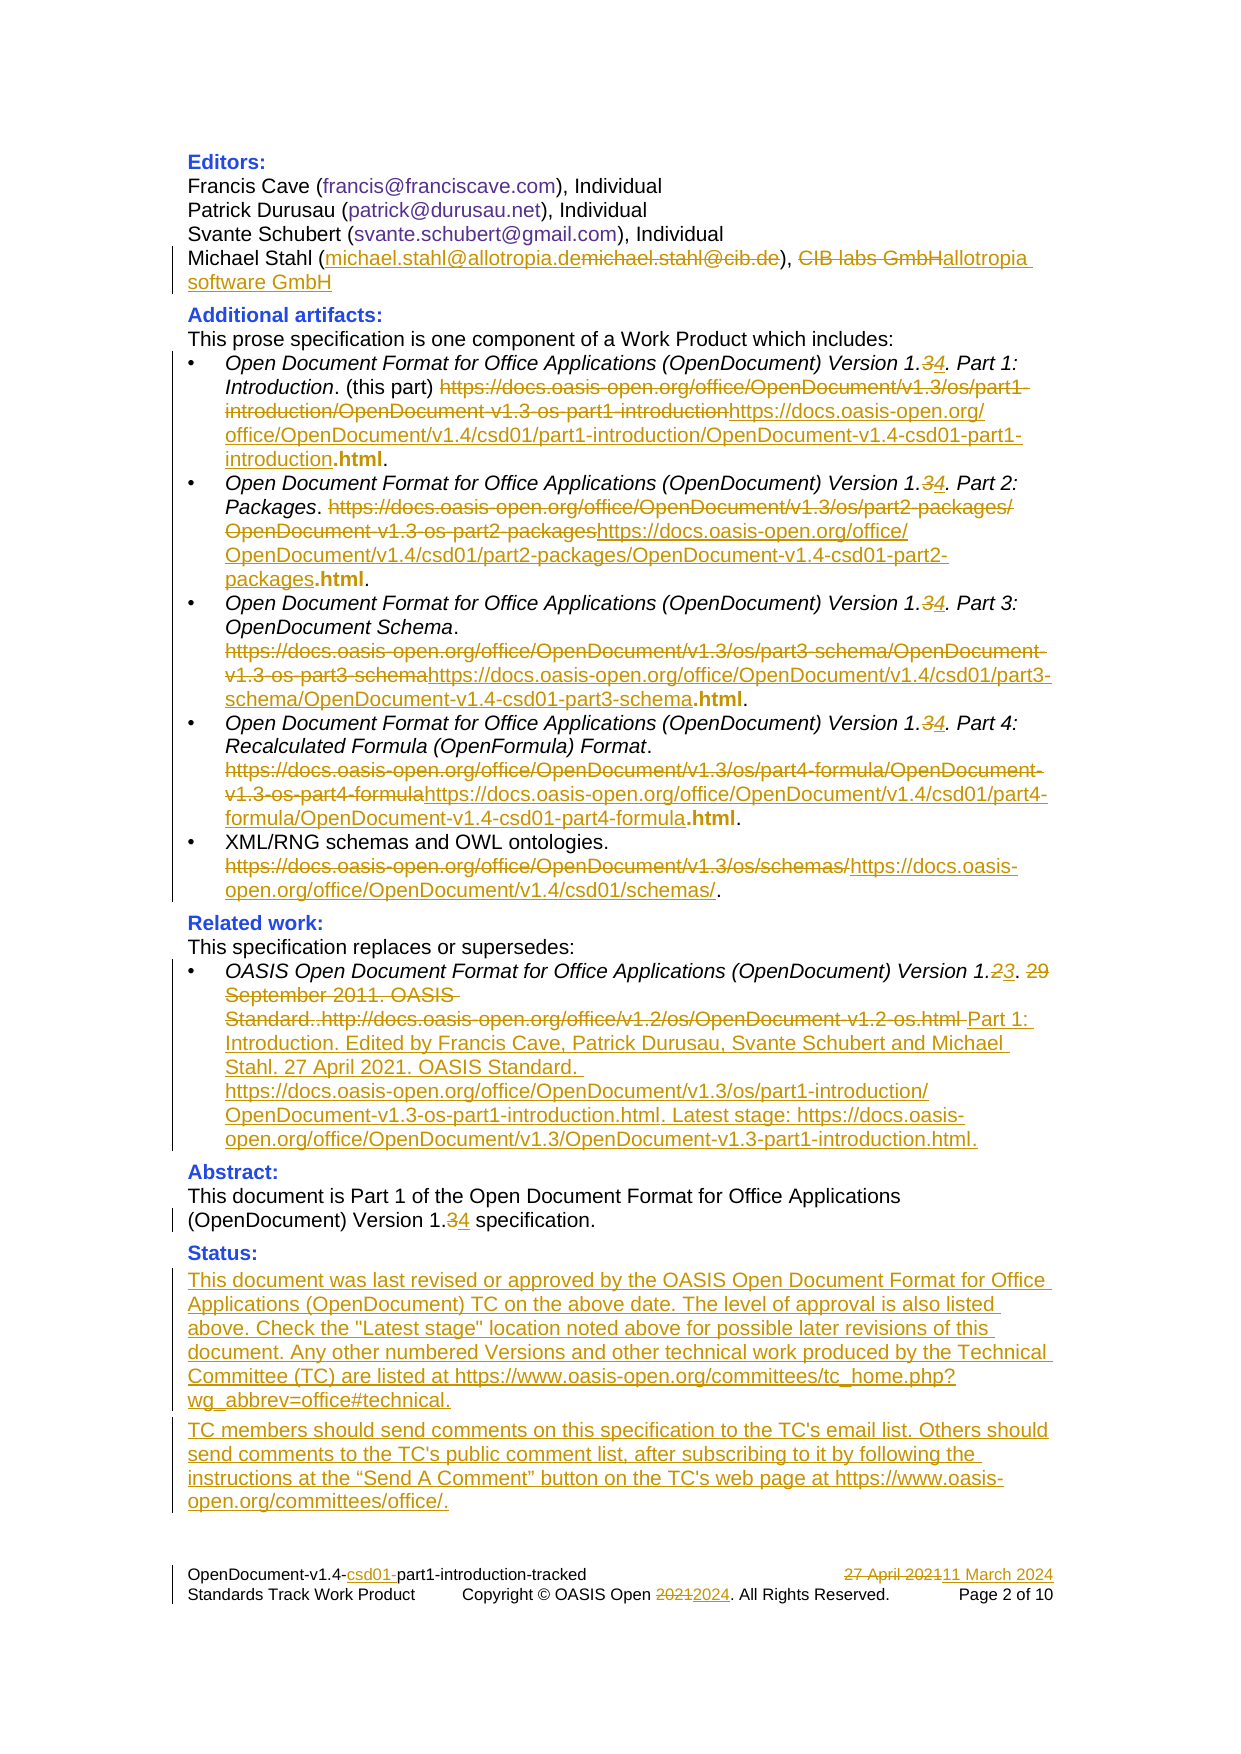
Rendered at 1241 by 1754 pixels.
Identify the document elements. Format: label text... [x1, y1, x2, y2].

title Editors: [187, 150, 1053, 174]
list Open Document Format for Office Applications (OpenDocument) Version 1.4. Part 4: Recalculated Formula (OpenFormula) Format. https://docs.oasis-open.org/office/OpenDocument/v1.4/csd01/part4-formula/OpenDocument-v1.4-csd01-part4-formula.html. [187, 710, 1053, 830]
title Svante Schubert (svante.schubert@gmail.com), Individual [187, 222, 1053, 246]
text TC members should send comments on this specification to the TC's email list. Others should send comments to the TC's public comment list, after subscribing to it by following the instructions at the “Send A Comment” button on the TC's web page at https://www.oasis-open.org/committees/office/. [187, 1417, 1053, 1513]
title Patrick Durusau (patrick@durusau.net), Individual [187, 198, 1053, 222]
title This specification replaces or supersedes: [187, 935, 1053, 959]
title This prose specification is one component of a Work Product which includes: [187, 327, 1053, 351]
title Abstract: [187, 1160, 1053, 1184]
title Additional artifacts: [187, 303, 1053, 327]
list Open Document Format for Office Applications (OpenDocument) Version 1.4. Part 2: Packages. https://docs.oasis-open.org/office/OpenDocument/v1.4/csd01/part2-packages/OpenDocument-v1.4-csd01-part2-packages.html. [187, 471, 1053, 590]
list Open Document Format for Office Applications (OpenDocument) Version 1.4. Part 1: Introduction. (this part) https://docs.oasis-open.org/office/OpenDocument/v1.4/csd01/part1-introduction/OpenDocument-v1.4-csd01-part1-introduction.html. [187, 351, 1053, 471]
text This document is Part 1 of the Open Document Format for Office Applications (OpenDocument) Version 1.4 specification. [187, 1184, 1053, 1232]
list OASIS Open Document Format for Office Applications (OpenDocument) Version 1.3. Part 1: Introduction. Edited by Francis Cave, Patrick Durusau, Svante Schubert and Michael Stahl. 27 April 2021. OASIS Standard. https://docs.oasis-open.org/office/OpenDocument/v1.3/os/part1-introduction/OpenDocument-v1.3-os-part1-introduction.html. Latest stage: https://docs.oasis-open.org/office/OpenDocument/v1.3/OpenDocument-v1.3-part1-introduction.html. [187, 959, 1053, 1151]
title Status: [187, 1241, 1053, 1264]
title Related work: [187, 911, 1053, 935]
title Michael Stahl (michael.stahl@allotropia.de), allotropia software GmbH [187, 246, 1053, 294]
list Open Document Format for Office Applications (OpenDocument) Version 1.4. Part 3: OpenDocument Schema. https://docs.oasis-open.org/office/OpenDocument/v1.4/csd01/part3-schema/OpenDocument-v1.4-csd01-part3-schema.html. [187, 590, 1053, 710]
title Francis Cave (francis@franciscave.com), Individual [187, 174, 1053, 198]
text Committee (TC) are listed at https://www.oasis-open.org/committees/tc_home.php?wg_abbrev=office#technical. [187, 1362, 1053, 1411]
list XML/RNG schemas and OWL ontologies. https://docs.oasis-open.org/office/OpenDocument/v1.4/csd01/schemas/. [187, 830, 1053, 902]
text This document was last revised or approved by the OASIS Open Document Format for Office Applications (OpenDocument) TC on the above date. The level of approval is also listed above. Check the "Latest stage" location noted above for possible later revisions of this document. Any other numbered Versions and other technical work produced by the Technical [187, 1268, 1053, 1361]
